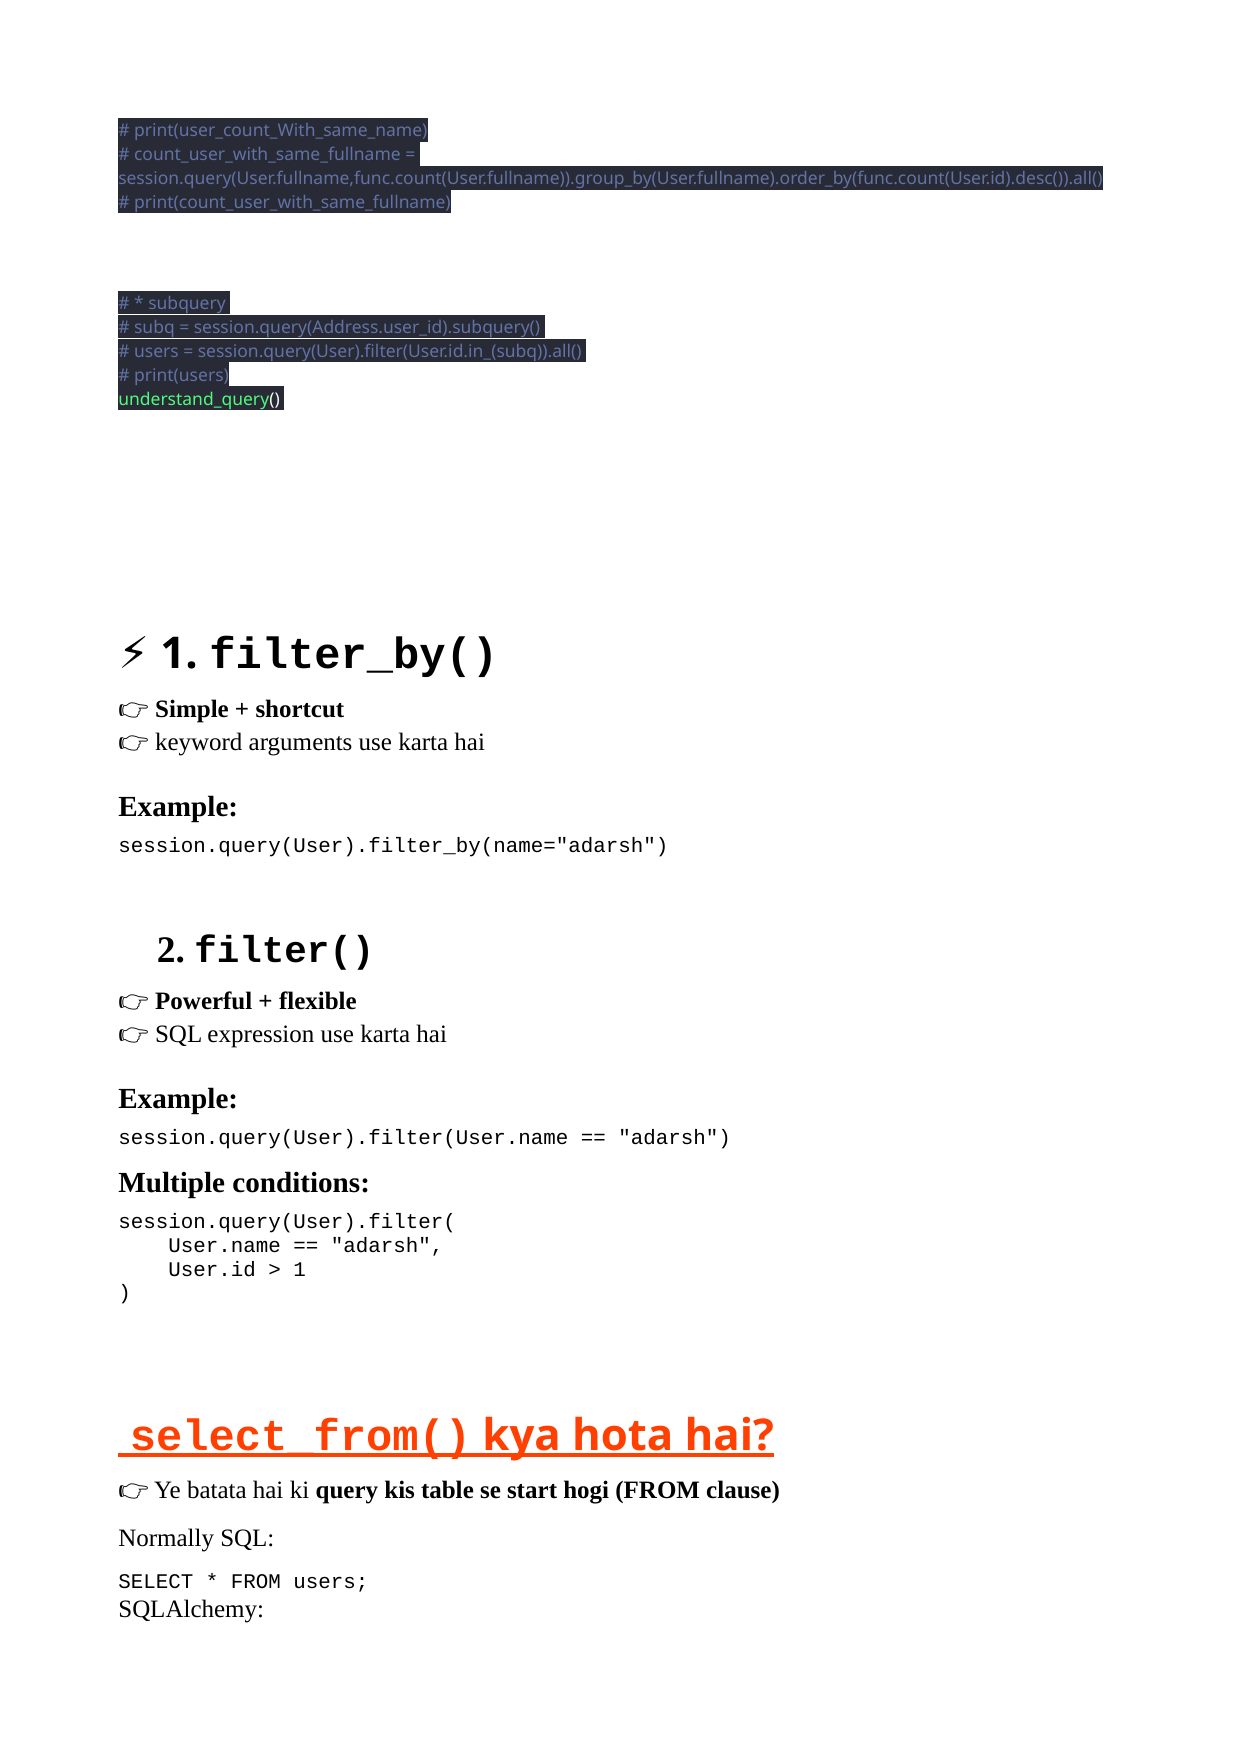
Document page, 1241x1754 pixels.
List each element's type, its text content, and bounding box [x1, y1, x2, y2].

text 👉 Simple + shortcut 👉 keyword arguments use karta hai [118, 694, 1122, 755]
subtitle select_from() kya hota hai? [118, 1403, 1122, 1463]
text session.query(User).filter(User.name == "adarsh") [118, 1127, 1122, 1151]
text # * subquery [118, 291, 1122, 314]
text # users = session.query(User).filter(User.id.in_(subq)).all() [118, 338, 1122, 362]
text 👉 Powerful + flexible 👉 SQL expression use karta hai [118, 986, 1122, 1047]
text # count_user_with_same_fullname = session.query(User.fullname,func.count(User.fullname)).group_by(User.fullname).order_by(func.count(User.id).desc()).all() [118, 142, 1122, 190]
text # print(users) [118, 362, 1122, 386]
text # print(count_user_with_same_fullname) [118, 190, 1122, 213]
subtitle ⚡ 1. filter_by() [118, 621, 1122, 681]
text SELECT * FROM users; [118, 1571, 1122, 1594]
text # subq = session.query(Address.user_id).subquery() [118, 314, 1122, 338]
text User.name == "adarsh", [118, 1235, 1122, 1258]
text SQLAlchemy: [118, 1594, 1122, 1623]
subtitle Example: [118, 1081, 1122, 1114]
text User.id > 1 [118, 1258, 1122, 1282]
text ) [118, 1282, 1122, 1306]
text understand_query() [118, 386, 1122, 410]
text 👉 Ye batata hai ki query kis table se start hogi (FROM clause) [118, 1476, 1122, 1504]
subtitle Example: [118, 789, 1122, 822]
subtitle 🔥 2. filter() [118, 927, 1122, 973]
text Normally SQL: [118, 1523, 1122, 1552]
text session.query(User).filter_by(name="adarsh") [118, 835, 1122, 858]
text session.query(User).filter( [118, 1211, 1122, 1235]
subtitle Multiple conditions: [118, 1165, 1122, 1199]
text # print(user_count_With_same_name) [118, 118, 1122, 142]
